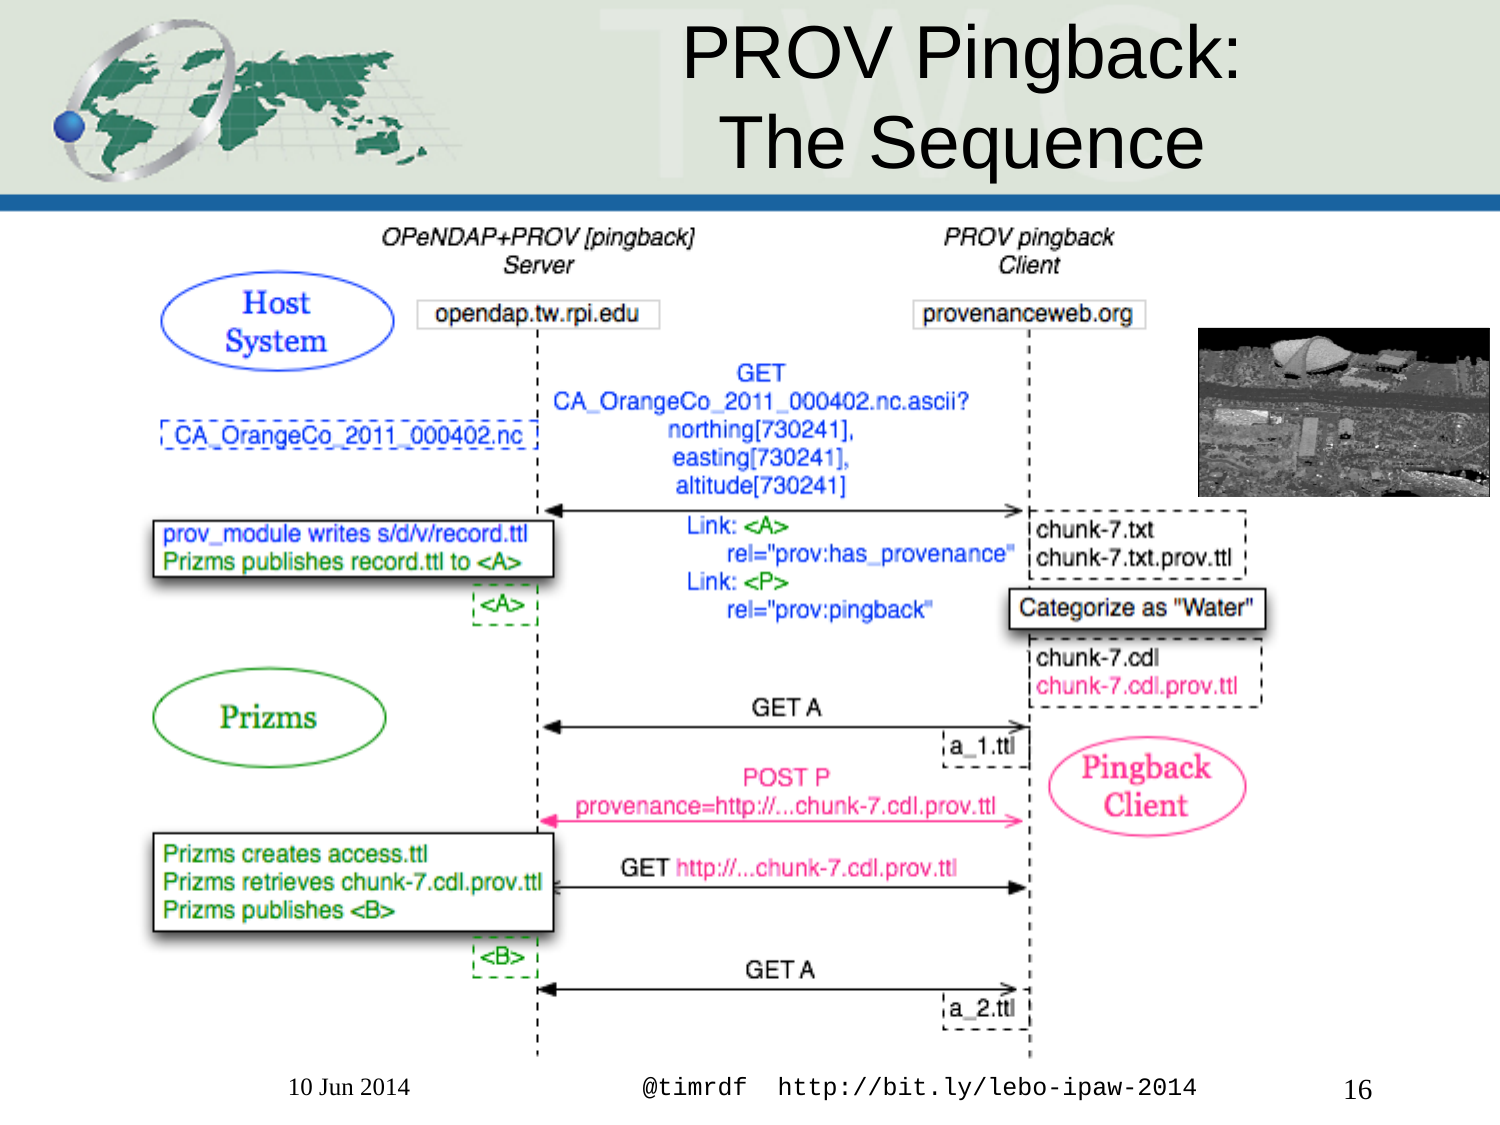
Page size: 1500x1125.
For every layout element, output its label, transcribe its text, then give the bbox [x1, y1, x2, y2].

title PROV Pingback: The Sequence [424, 0, 1500, 188]
picture [131, 224, 1490, 1061]
picture [0, 0, 1500, 212]
